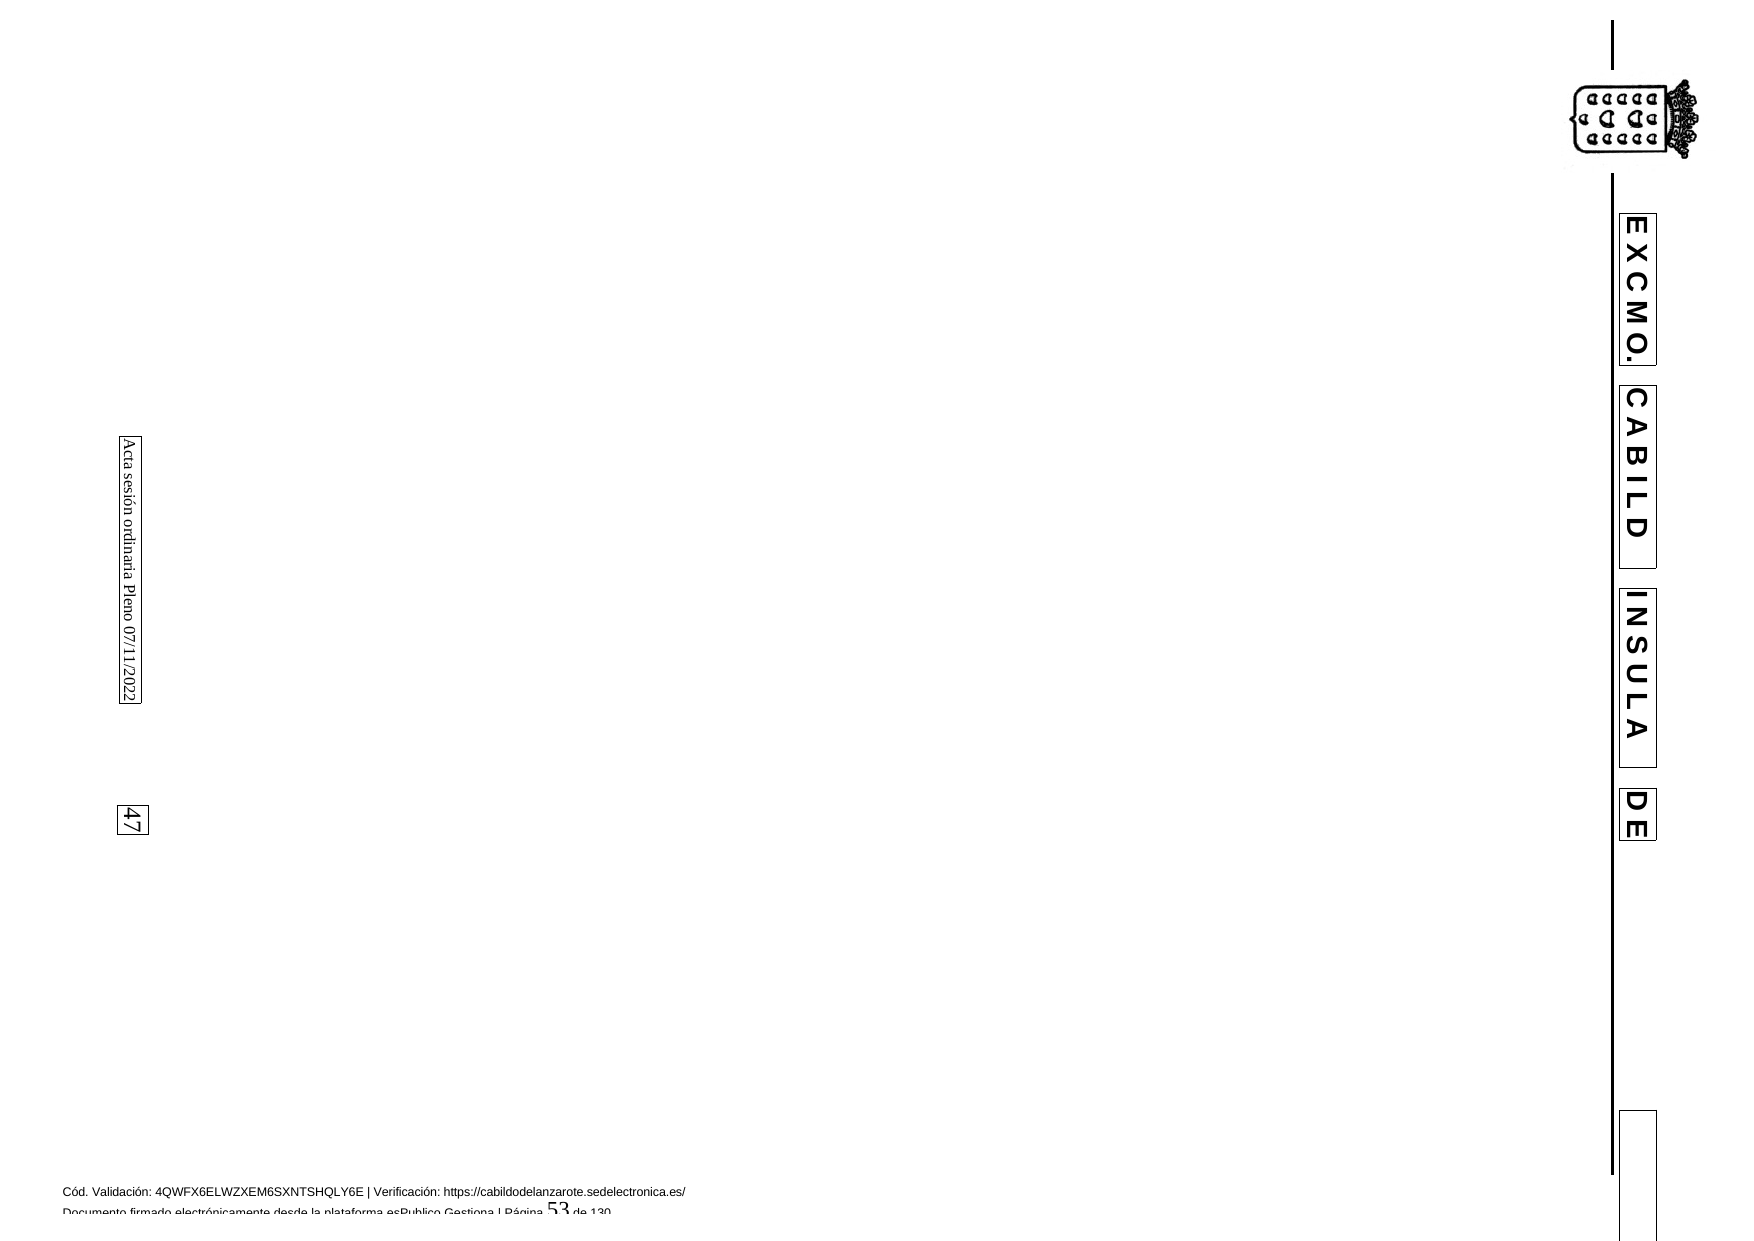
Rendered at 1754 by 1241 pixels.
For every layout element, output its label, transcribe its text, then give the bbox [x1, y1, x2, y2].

picture [1561, 70, 1716, 173]
text D E [1621, 790, 1654, 840]
text I N S U L A R [1620, 590, 1654, 767]
text 47 [119, 807, 147, 834]
text E X C M O. [1621, 216, 1654, 365]
text Acta sesión ordinaria Pleno 07/11/2022 [121, 438, 140, 703]
text C A B I L D O [1620, 387, 1654, 568]
